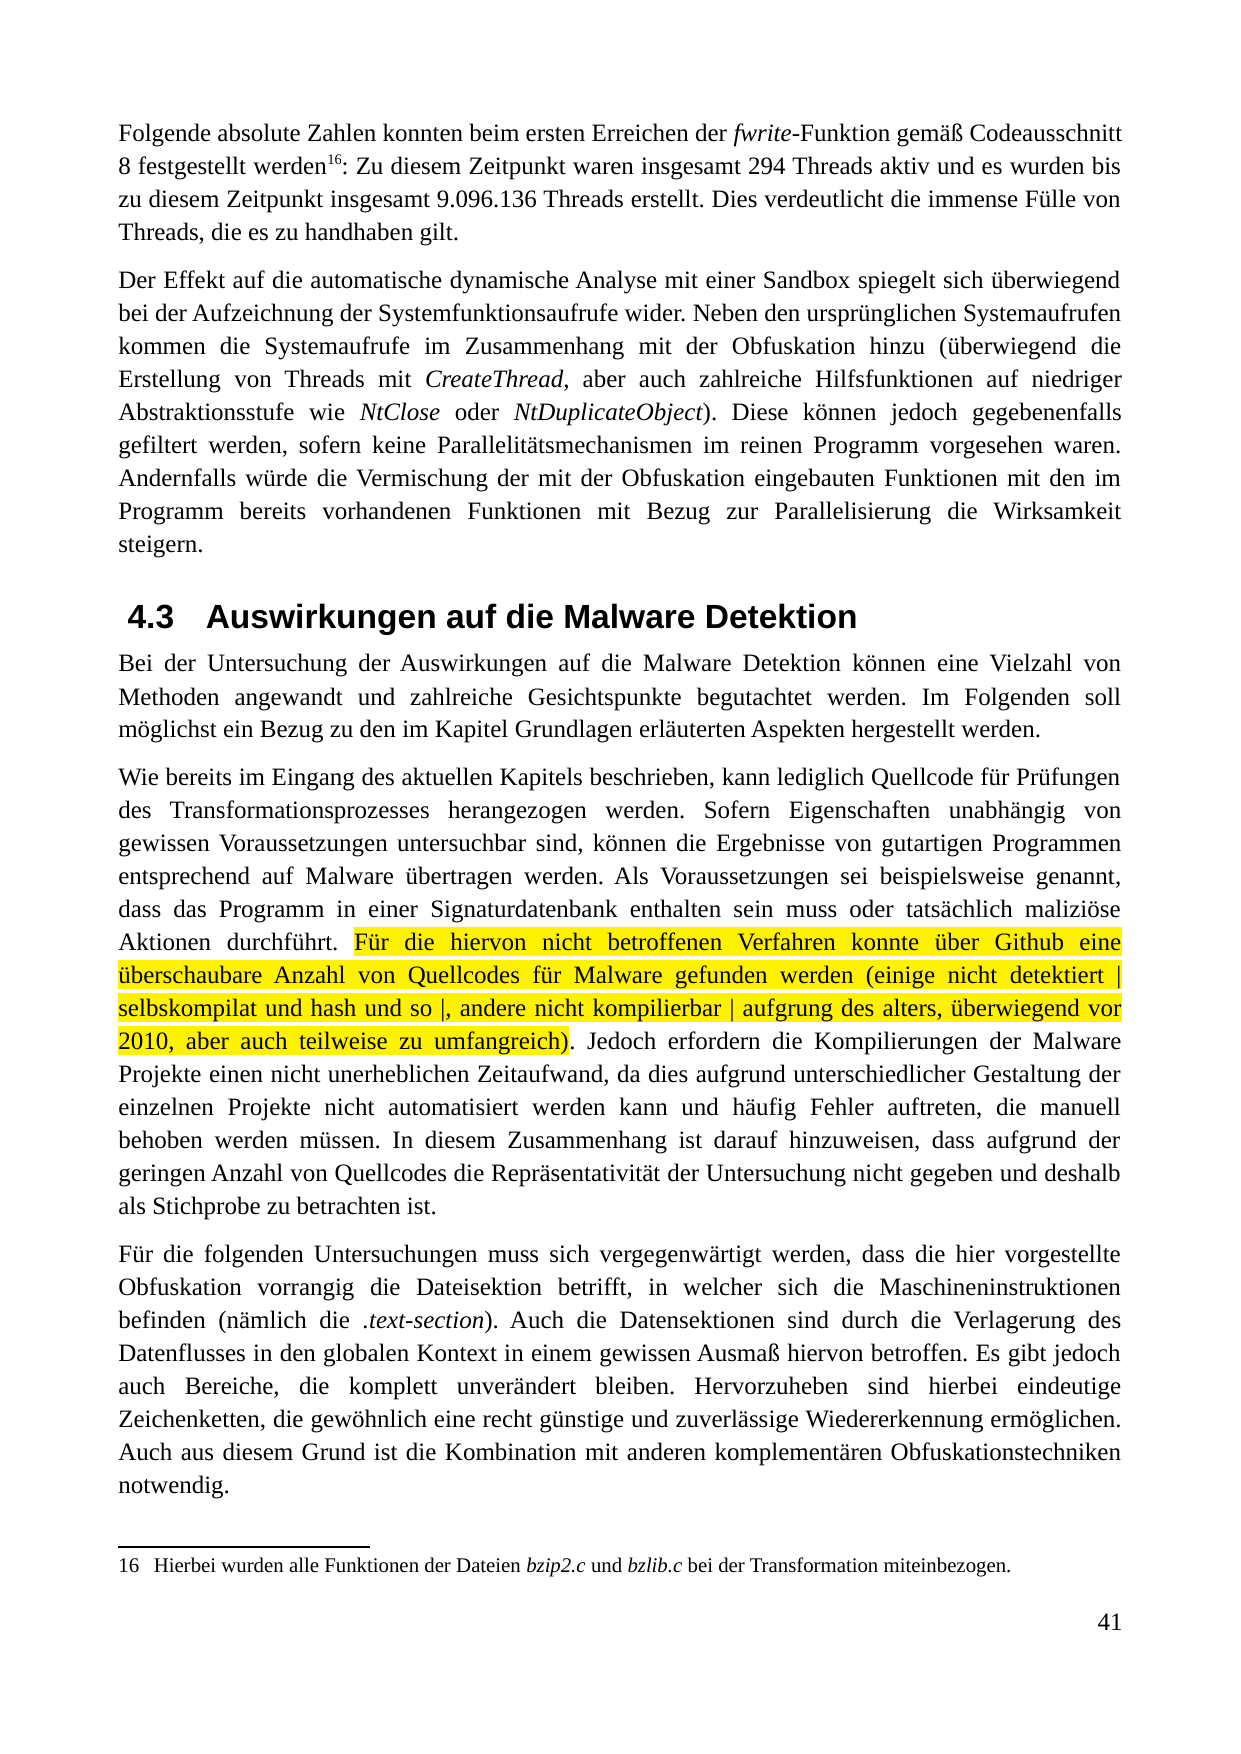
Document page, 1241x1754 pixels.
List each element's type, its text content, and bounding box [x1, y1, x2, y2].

text Folgende absolute Zahlen konnten beim ersten Erreichen der fwrite-Funktion gemäß Codeausschnitt 8 festgestellt werden: Zu diesem Zeitpunkt waren insgesamt 294 Threads aktiv und es wurden bis zu diesem Zeitpunkt insgesamt 9.096.136 Threads erstellt. Dies verdeutlicht die immense Fülle von Threads, die es zu handhaben gilt. [118, 118, 1122, 246]
subtitle Auswirkungen auf die Malware Detektion [118, 597, 1122, 636]
text Der Effekt auf die automatische dynamische Analyse mit einer Sandbox spiegelt sich überwiegend bei der Aufzeichnung der Systemfunktionsaufrufe wider. Neben den ursprünglichen Systemaufrufen kommen die Systemaufrufe im Zusammenhang mit der Obfuskation hinzu (überwiegend die Erstellung von Threads mit CreateThread, aber auch zahlreiche Hilfsfunktionen auf niedriger Abstraktionsstufe wie NtClose oder NtDuplicateObject). Diese können jedoch gegebenenfalls gefiltert werden, sofern keine Parallelitätsmechanismen im reinen Programm vorgesehen waren. Andernfalls würde die Vermischung der mit der Obfuskation eingebauten Funktionen mit den im Programm bereits vorhandenen Funktionen mit Bezug zur Parallelisierung die Wirksamkeit steigern. [118, 265, 1122, 558]
text Hierbei wurden alle Funktionen der Dateien bzip2.c und bzlib.c bei der Transformation miteinbezogen. [118, 1553, 1122, 1577]
text Für die folgenden Untersuchungen muss sich vergegenwärtigt werden, dass die hier vorgestellte Obfuskation vorrangig die Dateisektion betrifft, in welcher sich die Maschineninstruktionen befinden (nämlich die .text-section). Auch die Datensektionen sind durch die Verlagerung des Datenflusses in den globalen Kontext in einem gewissen Ausmaß hiervon betroffen. Es gibt jedoch auch Bereiche, die komplett unverändert bleiben. Hervorzuheben sind hierbei eindeutige Zeichenketten, die gewöhnlich eine recht günstige und zuverlässige Wiedererkennung ermöglichen. Auch aus diesem Grund ist die Kombination mit anderen komplementären Obfuskationstechniken notwendig. [118, 1239, 1122, 1499]
text Bei der Untersuchung der Auswirkungen auf die Malware Detektion können eine Vielzahl von Methoden angewandt und zahlreiche Gesichtspunkte begutachtet werden. Im Folgenden soll möglichst ein Bezug zu den im Kapitel Grundlagen erläuterten Aspekten hergestellt werden. [118, 648, 1122, 743]
text Wie bereits im Eingang des aktuellen Kapitels beschrieben, kann lediglich Quellcode für Prüfungen des Transformationsprozesses herangezogen werden. Sofern Eigenschaften unabhängig von gewissen Voraussetzungen untersuchbar sind, können die Ergebnisse von gutartigen Programmen entsprechend auf Malware übertragen werden. Als Voraussetzungen sei beispielsweise genannt, dass das Programm in einer Signaturdatenbank enthalten sein muss oder tatsächlich maliziöse Aktionen durchführt. Für die hiervon nicht betroffenen Verfahren konnte über Github eine überschaubare Anzahl von Quellcodes für Malware gefunden werden (einige nicht detektiert | selbskompilat und hash und so |, andere nicht kompilierbar | aufgrung des alters, überwiegend vor 2010, aber auch teilweise zu umfangreich). Jedoch erfordern die Kompilierungen der Malware Projekte einen nicht unerheblichen Zeitaufwand, da dies aufgrund unterschiedlicher Gestaltung der einzelnen Projekte nicht automatisiert werden kann und häufig Fehler auftreten, die manuell behoben werden müssen. In diesem Zusammenhang ist darauf hinzuweisen, dass aufgrund der geringen Anzahl von Quellcodes die Repräsentativität der Untersuchung nicht gegeben und deshalb als Stichprobe zu betrachten ist. [118, 762, 1122, 1220]
